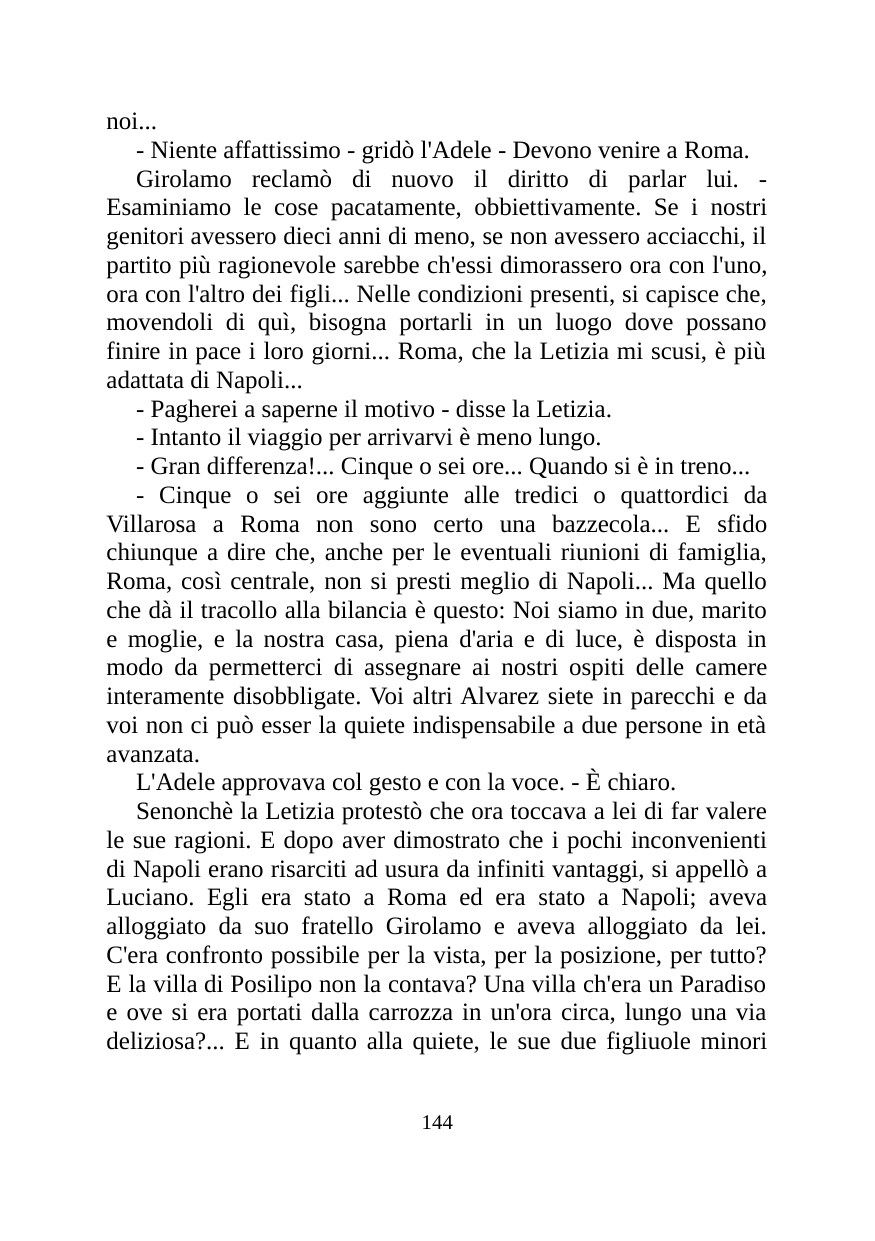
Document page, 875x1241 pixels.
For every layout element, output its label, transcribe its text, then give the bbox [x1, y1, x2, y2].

text Senonchè la Letizia protestò che ora toccava a lei di far valere le sue ragioni. E dopo aver dimostrato che i pochi inconvenienti di Napoli erano risarciti ad usura da infiniti vantaggi, si appellò a Luciano. Egli era stato a Roma ed era stato a Napoli; aveva alloggiato da suo fratello Girolamo e aveva alloggiato da lei. C'era confronto possibile per la vista, per la posizione, per tutto? E la villa di Posilipo non la contava? Una villa ch'era un Paradiso e ove si era portati dalla carrozza in un'ora circa, lungo una via deliziosa?... E in quanto alla quiete, le sue due figliuole minori [106, 796, 768, 1055]
text - Niente affattissimo - gridò l'Adele - Devono venire a Roma. [106, 135, 768, 164]
text - Pagherei a saperne il motivo - disse la Letizia. [106, 394, 768, 422]
text - Gran differenza!... Cinque o sei ore... Quando si è in treno... [106, 451, 768, 480]
text Girolamo reclamò di nuovo il diritto di parlar lui. - Esaminiamo le cose pacatamente, obbiettivamente. Se i nostri genitori avessero dieci anni di meno, se non avessero acciacchi, il partito più ragionevole sarebbe ch'essi dimorassero ora con l'uno, ora con l'altro dei figli... Nelle condizioni presenti, si capisce che, movendoli di quì, bisogna portarli in un luogo dove possano finire in pace i loro giorni... Roma, che la Letizia mi scusi, è più adattata di Napoli... [106, 164, 768, 394]
text L'Adele approvava col gesto e con la voce. - È chiaro. [106, 767, 768, 796]
text - Cinque o sei ore aggiunte alle tredici o quattordici da Villarosa a Roma non sono certo una bazzecola... E sfido chiunque a dire che, anche per le eventuali riunioni di famiglia, Roma, così centrale, non si presti meglio di Napoli... Ma quello che dà il tracollo alla bilancia è questo: Noi siamo in due, marito e moglie, e la nostra casa, piena d'aria e di luce, è disposta in modo da permetterci di assegnare ai nostri ospiti delle camere interamente disobbligate. Voi altri Alvarez siete in parecchi e da voi non ci può esser la quiete indispensabile a due persone in età avanzata. [106, 480, 768, 767]
text - Intanto il viaggio per arrivarvi è meno lungo. [106, 422, 768, 451]
text noi... [106, 106, 768, 135]
